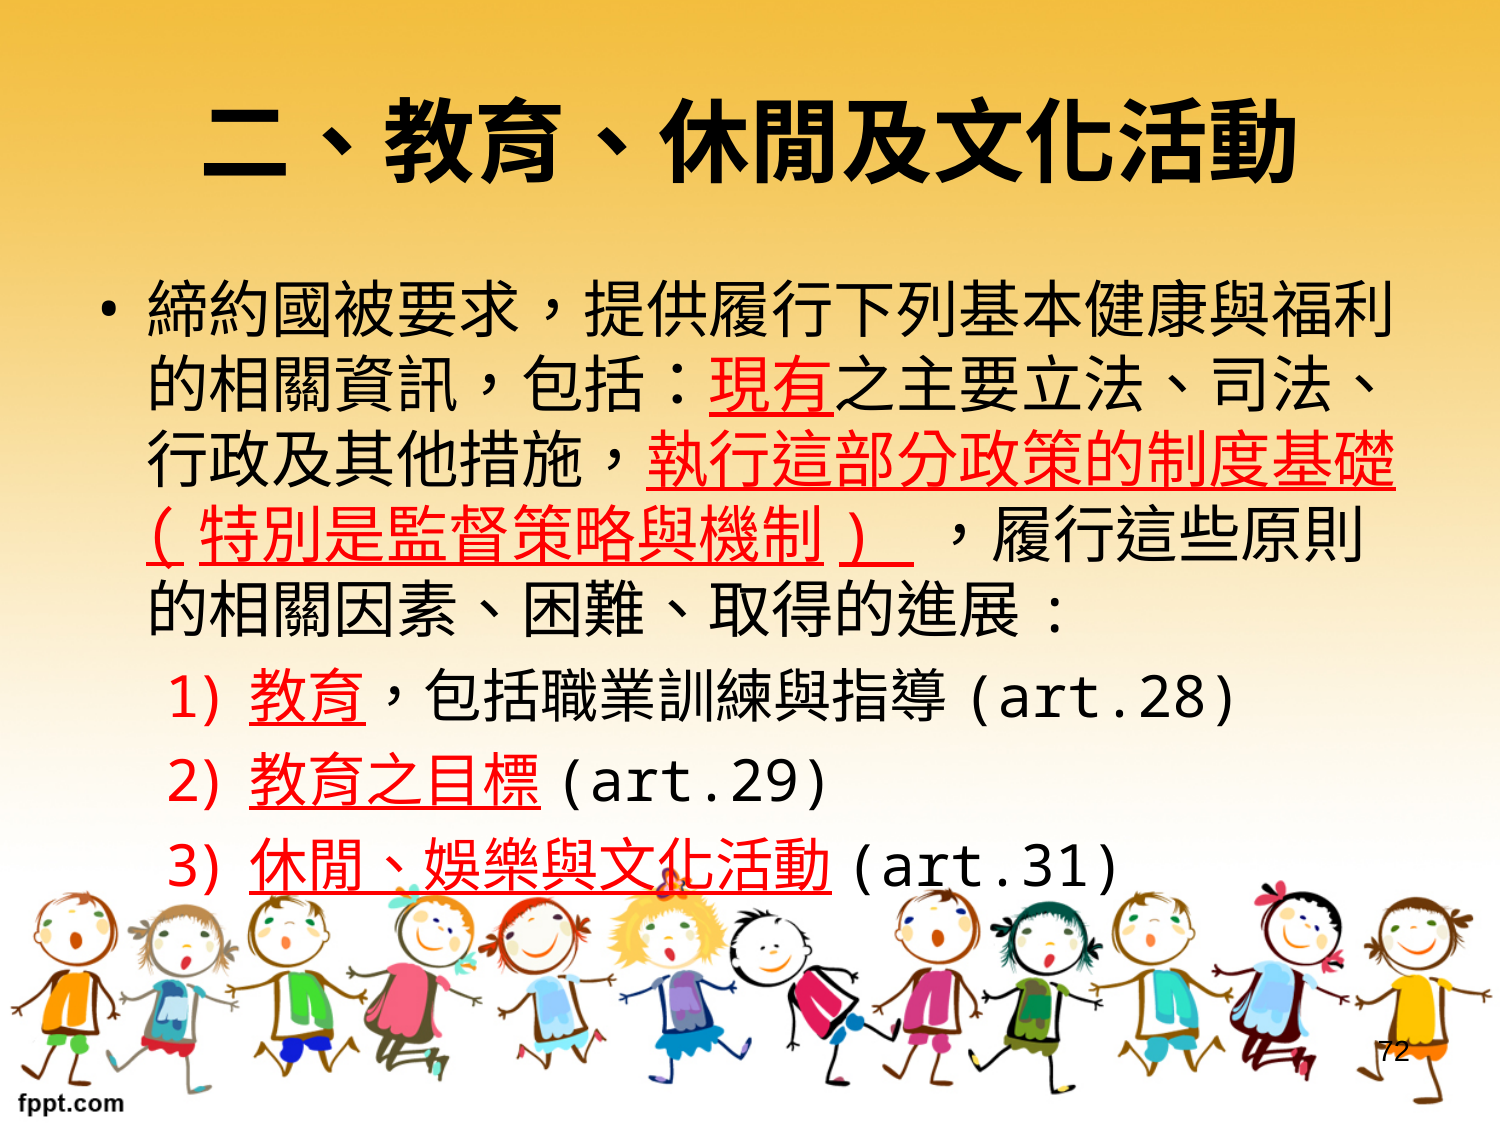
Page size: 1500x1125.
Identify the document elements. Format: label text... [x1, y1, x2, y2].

list 締約國被要求，提供履行下列基本健康與福利的相關資訊，包括：現有之主要立法、司法、行政及其他措施，執行這部分政策的制度基礎(特別是監督策略與機制) ，履行這些原則的相關因素、困難、取得的進展: 教育，包括職業訓練與指導(art.28) 教育之目標(art.29) 休閒、娛樂與文化活動(art.31) [75, 262, 1426, 1005]
text_box [1074, 1024, 1426, 1103]
picture [0, 0, 1500, 1125]
title 二、教育、休閒及文化活動 [75, 45, 1426, 233]
